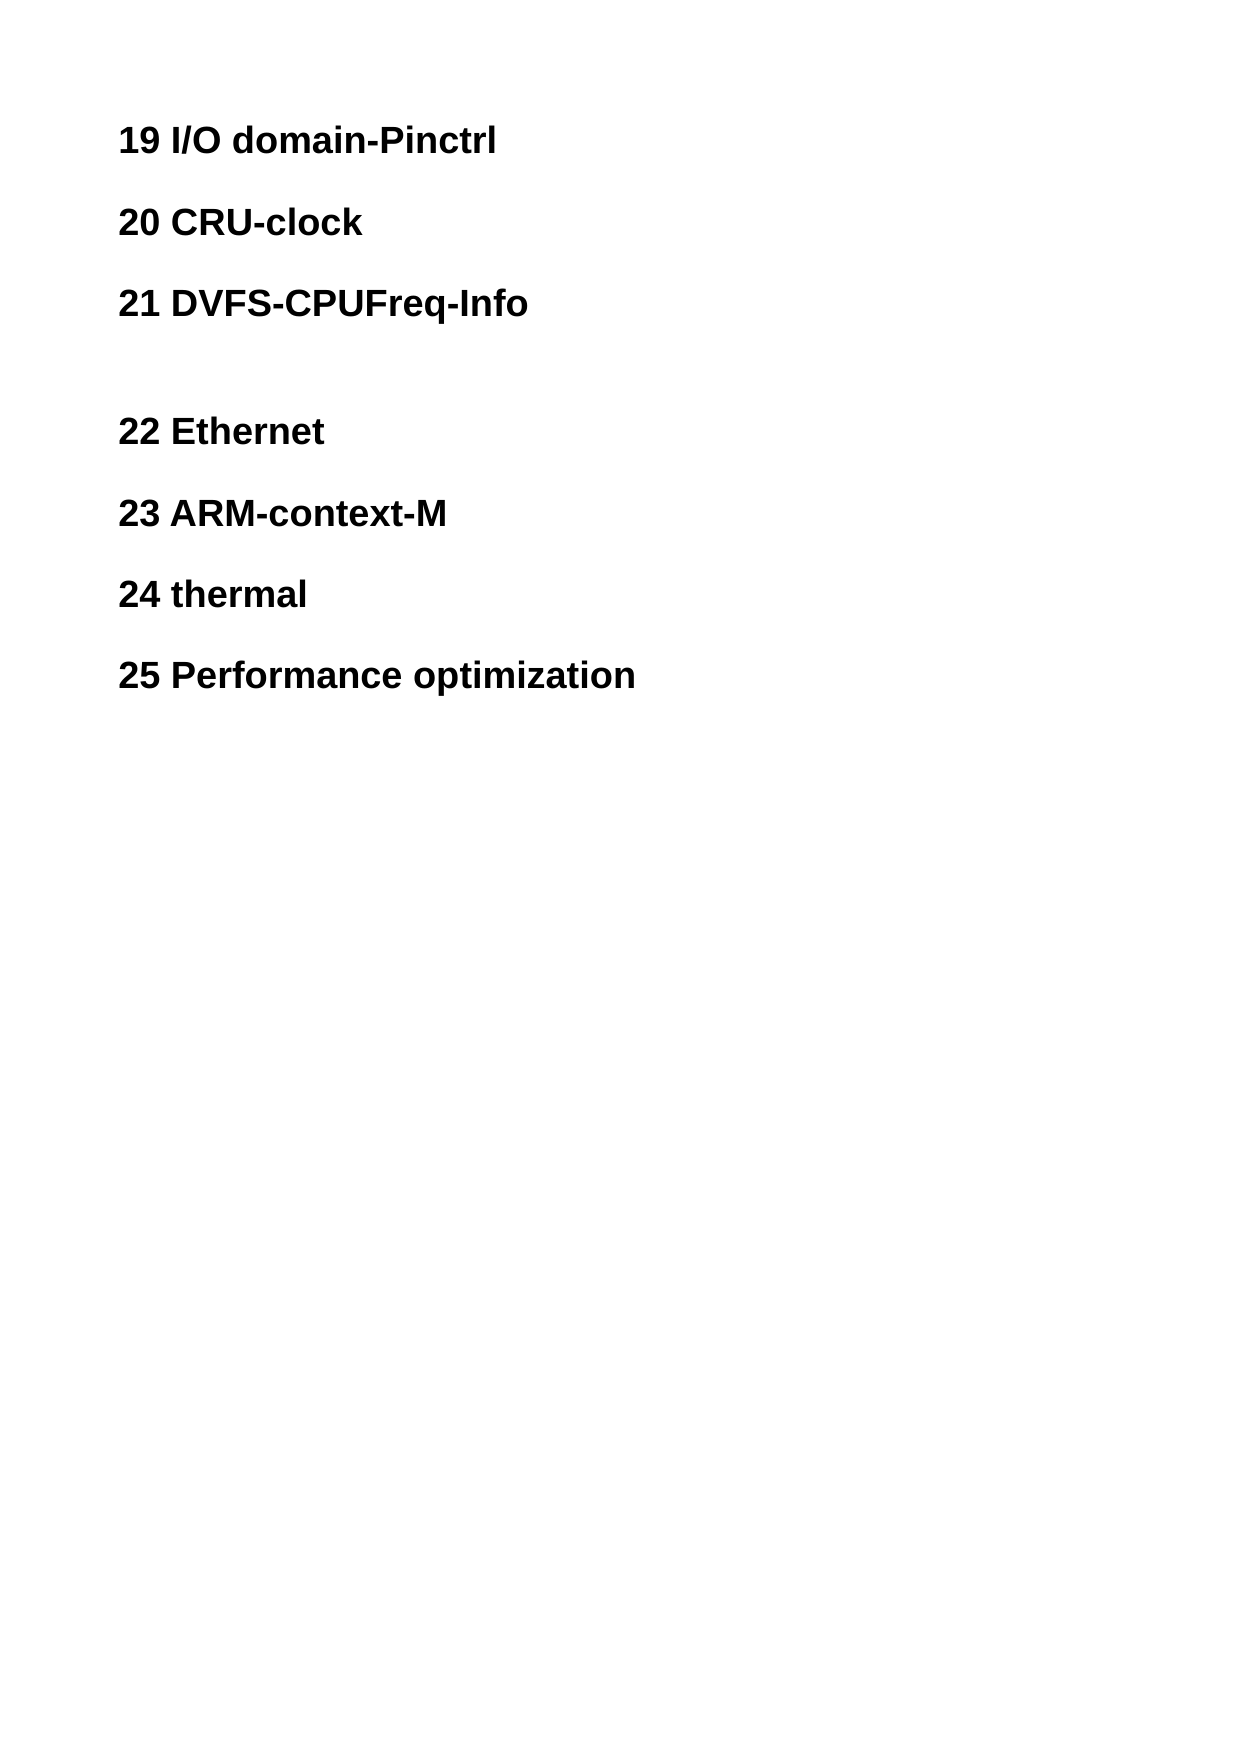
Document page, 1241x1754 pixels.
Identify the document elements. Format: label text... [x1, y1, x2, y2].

subtitle 21 DVFS-CPUFreq-Info [118, 280, 1122, 324]
subtitle 24 thermal [118, 571, 1122, 615]
subtitle 22 Ethernet [118, 409, 1122, 453]
subtitle 25 Performance optimization [118, 653, 1122, 696]
subtitle 23 ARM-context-M [118, 490, 1122, 534]
subtitle 20 CRU-clock [118, 199, 1122, 243]
subtitle 19 I/O domain-Pinctrl [118, 118, 1122, 162]
